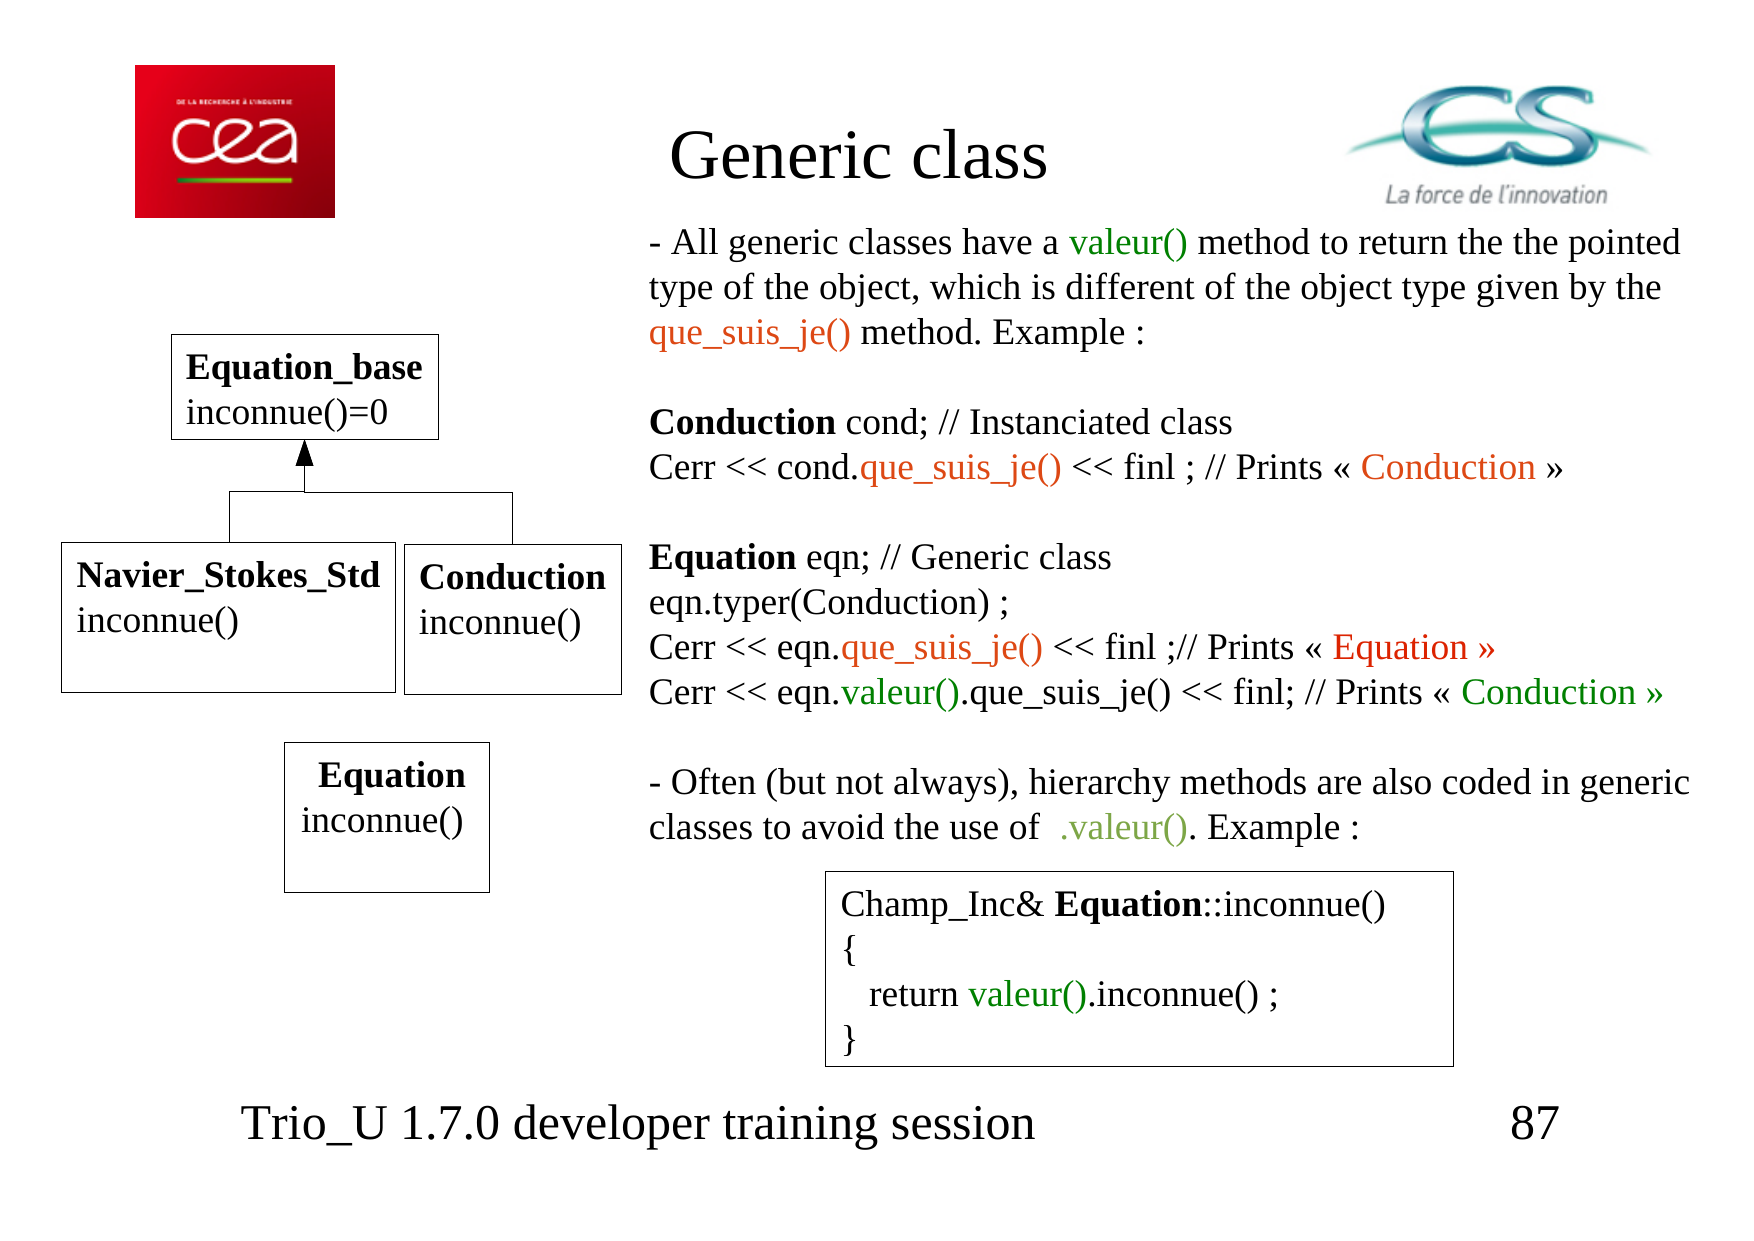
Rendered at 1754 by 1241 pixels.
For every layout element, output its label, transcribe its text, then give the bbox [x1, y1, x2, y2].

text_box Navier_Stokes_Std inconnue() [61, 542, 396, 693]
picture [135, 65, 184, 218]
text_box Equation_base inconnue()=0 [171, 334, 439, 440]
picture [1535, 73, 1662, 209]
text_box Conduction inconnue() [404, 544, 622, 695]
text_box Equation inconnue() [284, 742, 490, 893]
title Generic class [184, 45, 1535, 256]
text_box Champ_Inc& Equation::inconnue() { return valeur().inconnue() ; } [825, 871, 1454, 1067]
text_box - All generic classes have a valeur() method to return the the pointed type of the object, which is different of the object type given by the que_suis_je() method. Example : Conduction cond; // Instanciated class Cerr << cond.que_suis_je() << finl ; // Prints « Conduction » Equation eqn; // Generic class eqn.typer(Conduction) ; Cerr << eqn.que_suis_je() << finl ;// Prints « Equation » Cerr << eqn.valeur().que_suis_je() << finl; // Prints « Conduction » - Often (but not always), hierarchy methods are also coded in generic classes to avoid the use of .valeur(). Example : [634, 209, 1719, 1067]
